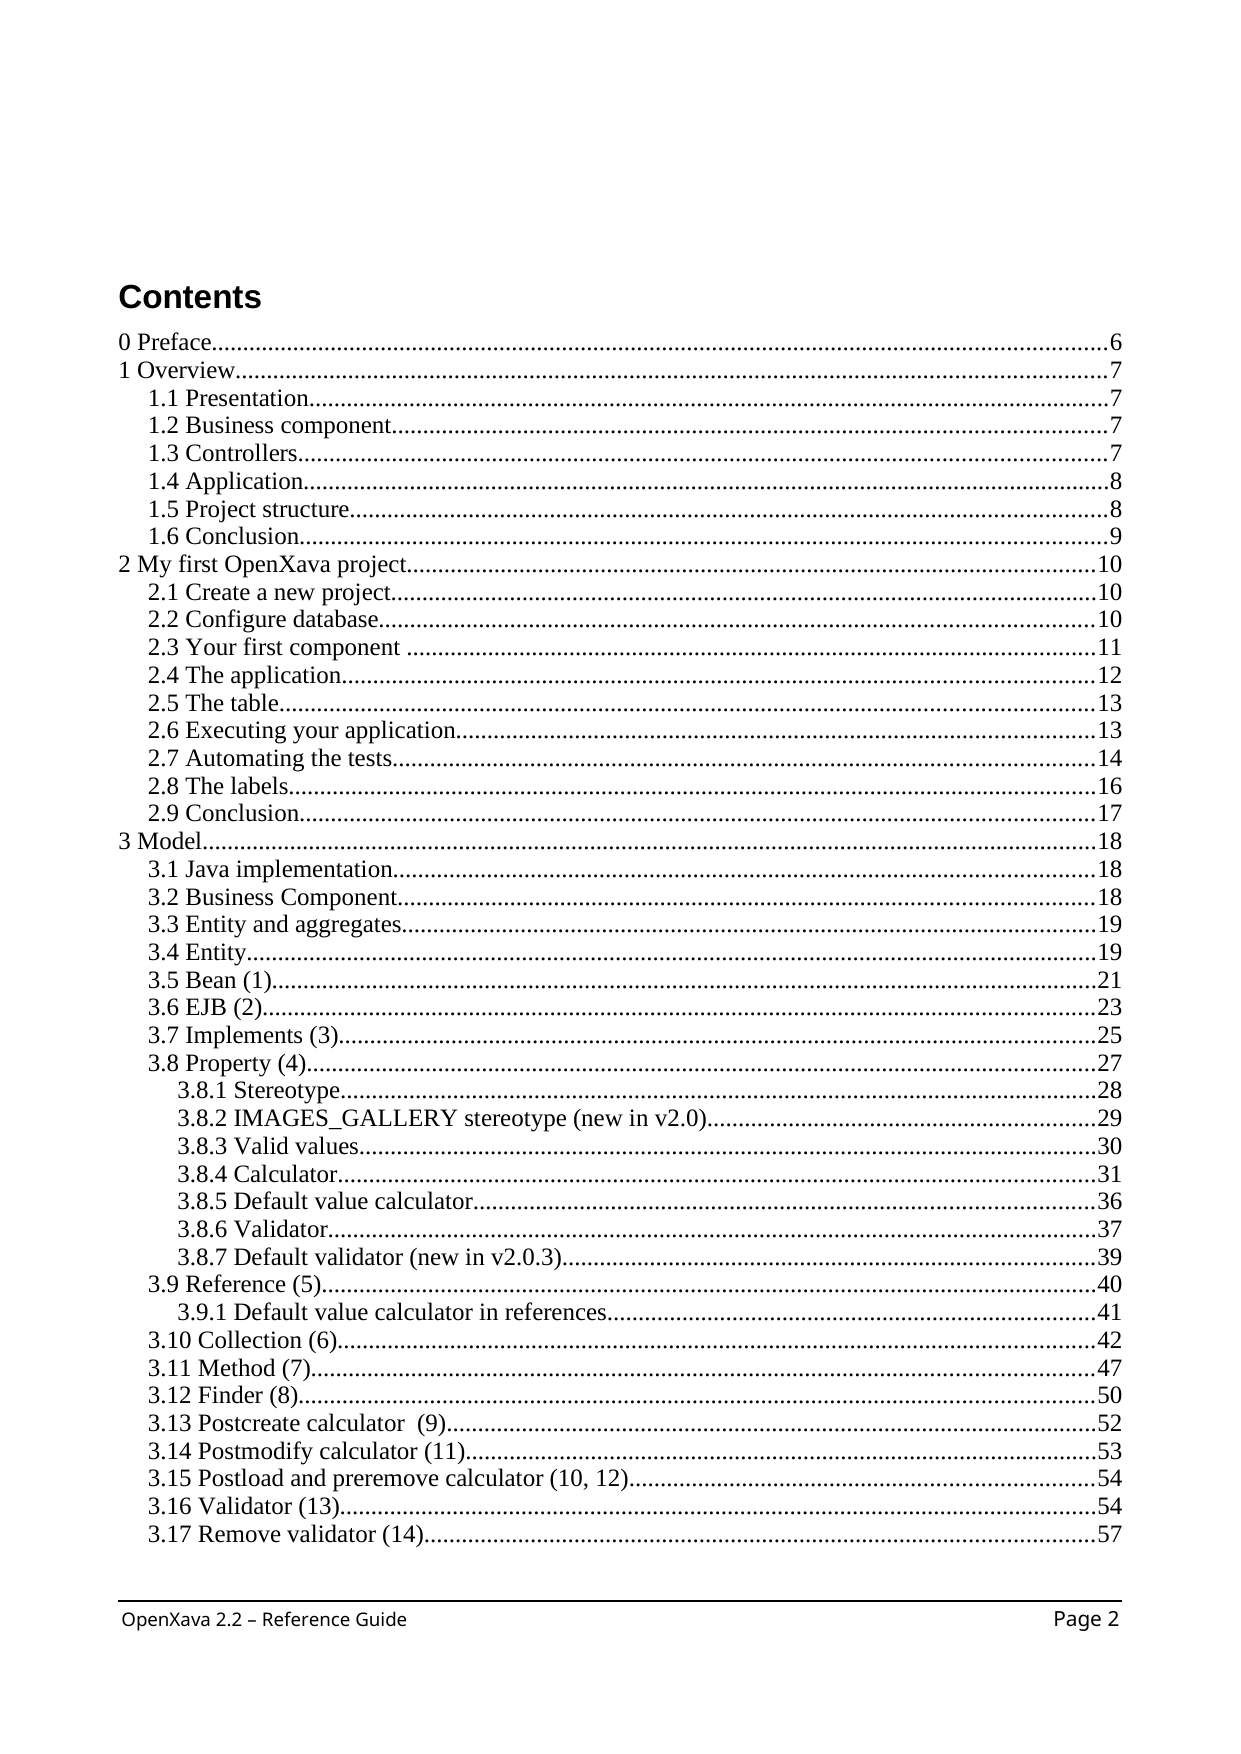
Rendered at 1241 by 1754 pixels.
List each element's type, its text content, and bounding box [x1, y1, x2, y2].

text 3.15 Postload and preremove calculator (10, 12) 54 [148, 1464, 1122, 1492]
text 3 Model 18 [118, 827, 1122, 855]
text 3.13 Postcreate calculator (9) 52 [148, 1409, 1122, 1437]
text 2.9 Conclusion 17 [148, 799, 1122, 827]
text 3.17 Remove validator (14) 57 [148, 1520, 1122, 1548]
text 3.12 Finder (8) 50 [148, 1381, 1122, 1409]
text 3.8.5 Default value calculator 36 [177, 1187, 1122, 1215]
text 1.6 Conclusion 9 [148, 522, 1122, 550]
text 1.3 Controllers 7 [148, 439, 1122, 467]
text 3.10 Collection (6) 42 [148, 1326, 1122, 1354]
text 2.8 The labels 16 [148, 772, 1122, 799]
text 3.7 Implements (3) 25 [148, 1021, 1122, 1049]
text 2.1 Create a new project 10 [148, 578, 1122, 606]
text 3.8.3 Valid values 30 [177, 1132, 1122, 1160]
text 3.3 Entity and aggregates 19 [148, 910, 1122, 938]
text 3.9 Reference (5) 40 [148, 1271, 1122, 1298]
text 1.2 Business component 7 [148, 412, 1122, 439]
text 2 My first OpenXava project 10 [118, 550, 1122, 578]
text 0 Preface 6 [118, 328, 1122, 356]
subtitle Contents [118, 279, 1122, 316]
text 3.5 Bean (1) 21 [148, 966, 1122, 993]
text 1.5 Project structure 8 [148, 495, 1122, 522]
text 3.8.2 IMAGES_GALLERY stereotype (new in v2.0) 29 [177, 1104, 1122, 1132]
text 3.6 EJB (2) 23 [148, 993, 1122, 1021]
text 2.3 Your first component 11 [148, 633, 1122, 661]
text 1 Overview 7 [118, 356, 1122, 384]
text 3.8.7 Default validator (new in v2.0.3) 39 [177, 1243, 1122, 1271]
text 1.4 Application 8 [148, 467, 1122, 495]
text 2.6 Executing your application 13 [148, 716, 1122, 744]
text 3.8.6 Validator 37 [177, 1215, 1122, 1243]
text 2.4 The application 12 [148, 661, 1122, 689]
text 3.4 Entity 19 [148, 938, 1122, 966]
text 1.1 Presentation 7 [148, 384, 1122, 412]
text 3.8 Property (4) 27 [148, 1049, 1122, 1077]
text 2.2 Configure database 10 [148, 606, 1122, 633]
text 2.5 The table 13 [148, 689, 1122, 716]
text 3.16 Validator (13) 54 [148, 1492, 1122, 1520]
text 3.1 Java implementation 18 [148, 855, 1122, 883]
text 3.11 Method (7) 47 [148, 1354, 1122, 1381]
text 3.9.1 Default value calculator in references 41 [177, 1298, 1122, 1326]
text 3.2 Business Component 18 [148, 883, 1122, 910]
text 3.8.4 Calculator 31 [177, 1160, 1122, 1187]
text 3.8.1 Stereotype 28 [177, 1077, 1122, 1104]
text 3.14 Postmodify calculator (11) 53 [148, 1437, 1122, 1464]
text 2.7 Automating the tests 14 [148, 744, 1122, 772]
